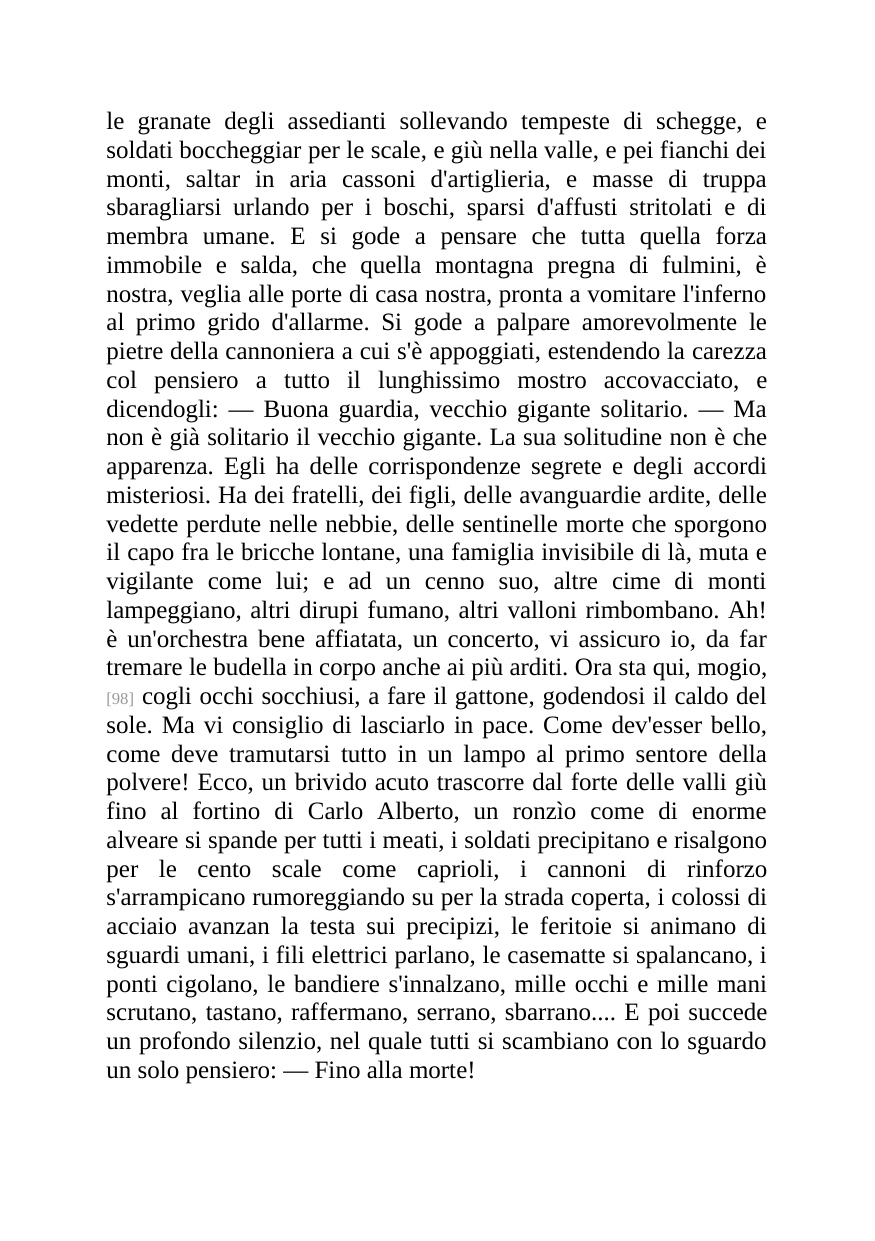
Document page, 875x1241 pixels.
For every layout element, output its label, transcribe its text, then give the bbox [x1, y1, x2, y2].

text le granate degli assedianti sollevando tempeste di schegge, e soldati boccheggiar per le scale, e giù nella valle, e pei fianchi dei monti, saltar in aria cassoni d'artiglieria, e masse di truppa sbaragliarsi urlando per i boschi, sparsi d'affusti stritolati e di membra umane. E si gode a pensare che tutta quella forza immobile e salda, che quella montagna pregna di fulmini, è nostra, veglia alle porte di casa nostra, pronta a vomitare l'inferno al primo grido d'allarme. Si gode a palpare amorevolmente le pietre della cannoniera a cui s'è appoggiati, estendendo la carezza col pensiero a tutto il lunghissimo mostro accovacciato, e dicendogli: — Buona guardia, vecchio gigante solitario. — Ma non è già solitario il vecchio gigante. La sua solitudine non è che apparenza. Egli ha delle corrispondenze segrete e degli accordi misteriosi. Ha dei fratelli, dei figli, delle avanguardie ardite, delle vedette perdute nelle nebbie, delle sentinelle morte che sporgono il capo fra le bricche lontane, una famiglia invisibile di là, muta e vigilante come lui; e ad un cenno suo, altre cime di monti lampeggiano, altri dirupi fumano, altri valloni rimbombano. Ah! è un'orchestra bene affiatata, un concerto, vi assicuro io, da far tremare le budella in corpo anche ai più arditi. Ora sta qui, mogio, [98] cogli occhi socchiusi, a fare il gattone, godendosi il caldo del sole. Ma vi consiglio di lasciarlo in pace. Come dev'esser bello, come deve tramutarsi tutto in un lampo al primo sentore della polvere! Ecco, un brivido acuto trascorre dal forte delle valli giù fino al fortino di Carlo Alberto, un ronzìo come di enorme alveare si spande per tutti i meati, i soldati precipitano e risalgono per le cento scale come caprioli, i cannoni di rinforzo s'arrampicano rumoreggiando su per la strada coperta, i colossi di acciaio avanzan la testa sui precipizi, le feritoie si animano di sguardi umani, i fili elettrici parlano, le casematte si spalancano, i ponti cigolano, le bandiere s'innalzano, mille occhi e mille mani scrutano, tastano, raffermano, serrano, sbarrano.... E poi succede un profondo silenzio, nel quale tutti si scambiano con lo sguardo un solo pensiero: — Fino alla morte! [106, 106, 768, 1084]
